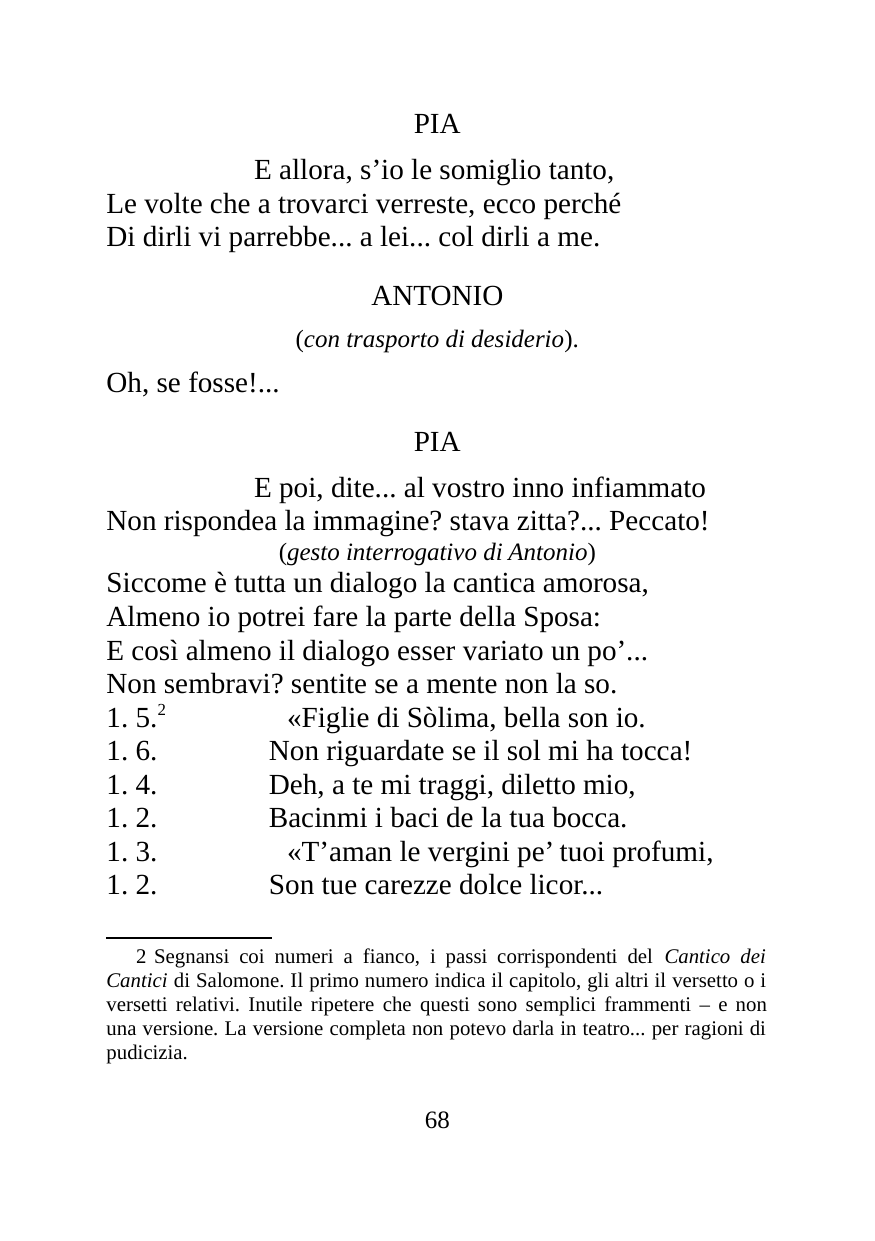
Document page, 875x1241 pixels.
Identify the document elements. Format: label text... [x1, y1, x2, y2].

table_cell «T’aman le vergini pe’ tuoi profumi, [258, 834, 768, 867]
table_cell 1. 2. [95, 800, 257, 834]
table_cell Non riguardate se il sol mi ha tocca! [258, 733, 768, 767]
text PIA [106, 424, 768, 457]
text ANTONIO [106, 278, 768, 311]
table_header 1. 5. [95, 700, 257, 733]
table_cell Deh, a te mi traggi, diletto mio, [258, 767, 768, 800]
table_header «Figlie di Sòlima, bella son io. [258, 700, 768, 733]
table_cell 1. 4. [95, 767, 257, 800]
text Le volte che a trovarci verreste, ecco perché [106, 186, 768, 219]
table_cell 1. 6. [95, 733, 257, 767]
table_cell 1. 2. [95, 868, 257, 901]
text Almeno io potrei fare la parte della Sposa: [106, 599, 768, 633]
text Non sembravi? sentite se a mente non la so. [106, 666, 768, 700]
text PIA [106, 106, 768, 140]
text Di dirli vi parrebbe... a lei... col dirli a me. [106, 219, 768, 253]
text E così almeno il dialogo esser variato un po’... [106, 633, 768, 666]
text Siccome è tutta un dialogo la cantica amorosa, [106, 566, 768, 599]
table_cell 1. 3. [95, 834, 257, 867]
table_cell Bacinmi i baci de la tua bocca. [258, 800, 768, 834]
text E poi, dite... al vostro inno infiammato [254, 470, 768, 503]
text Non rispondea la immagine? stava zitta?... Peccato! [106, 503, 768, 537]
table_cell Son tue carezze dolce licor... [258, 868, 768, 901]
text E allora, s’io le somiglio tanto, [254, 152, 768, 186]
text (gesto interrogativo di Antonio) [106, 537, 768, 566]
text Oh, se fosse!... [106, 365, 768, 399]
text (con trasporto di desiderio). [106, 324, 768, 353]
